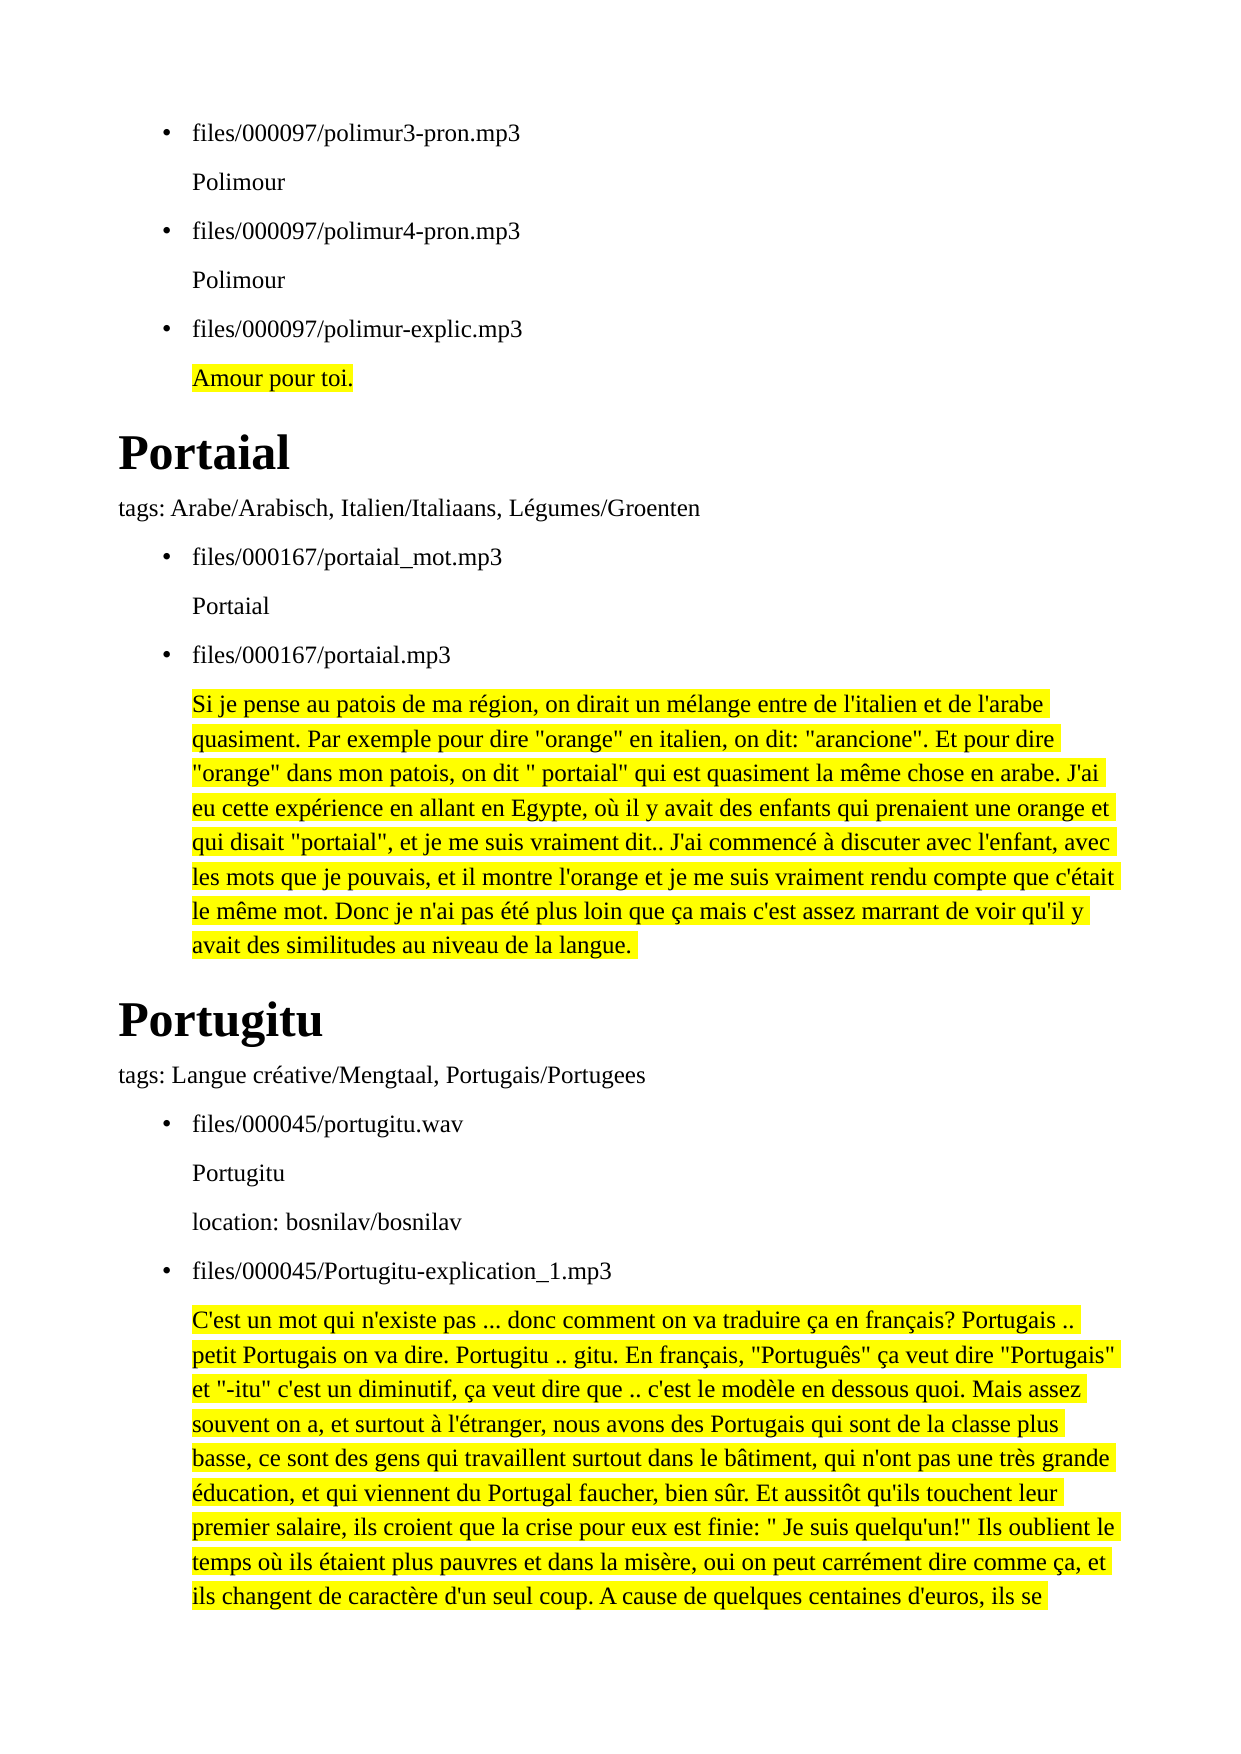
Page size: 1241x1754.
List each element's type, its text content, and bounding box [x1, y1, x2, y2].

list Portaial [162, 591, 1122, 620]
text tags: Langue créative/Mengtaal, Portugais/Portugees [118, 1060, 1122, 1089]
list files/000167/portaial.mp3 [162, 640, 1122, 669]
list Portugitu [162, 1158, 1122, 1187]
list files/000167/portaial_mot.mp3 [162, 542, 1122, 571]
list files/000045/Portugitu-explication_1.mp3 [162, 1256, 1122, 1285]
list files/000045/portugitu.wav [162, 1109, 1122, 1138]
list Polimour [162, 167, 1122, 196]
list files/000097/polimur4-pron.mp3 [162, 216, 1122, 245]
list C'est un mot qui n'existe pas ... donc comment on va traduire ça en français? Portugais .. petit Portugais on va dire. Portugitu .. gitu. En français, "Português" ça veut dire "Portugais" et "-itu" c'est un diminutif, ça veut dire que .. c'est le modèle en dessous quoi. Mais assez souvent on a, et surtout à l'étranger, nous avons des Portugais qui sont de la classe plus basse, ce sont des gens qui travaillent surtout dans le bâtiment, qui n'ont pas une très grande éducation, et qui viennent du Portugal faucher, bien sûr. Et aussitôt qu'ils touchent leur premier salaire, ils croient que la crise pour eux est finie: " Je suis quelqu'un!" Ils oublient le temps où ils étaient plus pauvres et dans la misère, oui on peut carrément dire comme ça, et ils changent de caractère d'un seul coup. A cause de quelques centaines d'euros, ils se [162, 1305, 1122, 1610]
subtitle Portaial [118, 423, 1122, 480]
subtitle Portugitu [118, 990, 1122, 1047]
list Si je pense au patois de ma région, on dirait un mélange entre de l'italien et de l'arabe quasiment. Par exemple pour dire "orange" en italien, on dit: "arancione". Et pour dire "orange" dans mon patois, on dit " portaial" qui est quasiment la même chose en arabe. J'ai eu cette expérience en allant en Egypte, où il y avait des enfants qui prenaient une orange et qui disait "portaial", et je me suis vraiment dit.. J'ai commencé à discuter avec l'enfant, avec les mots que je pouvais, et il montre l'orange et je me suis vraiment rendu compte que c'était le même mot. Donc je n'ai pas été plus loin que ça mais c'est assez marrant de voir qu'il y avait des similitudes au niveau de la langue. [162, 689, 1122, 959]
list files/000097/polimur3-pron.mp3 [162, 118, 1122, 147]
list Polimour [162, 265, 1122, 294]
text tags: Arabe/Arabisch, Italien/Italiaans, Légumes/Groenten [118, 493, 1122, 522]
list files/000097/polimur-explic.mp3 [162, 314, 1122, 343]
list Amour pour toi. [162, 363, 1122, 392]
list location: bosnilav/bosnilav [162, 1207, 1122, 1236]
